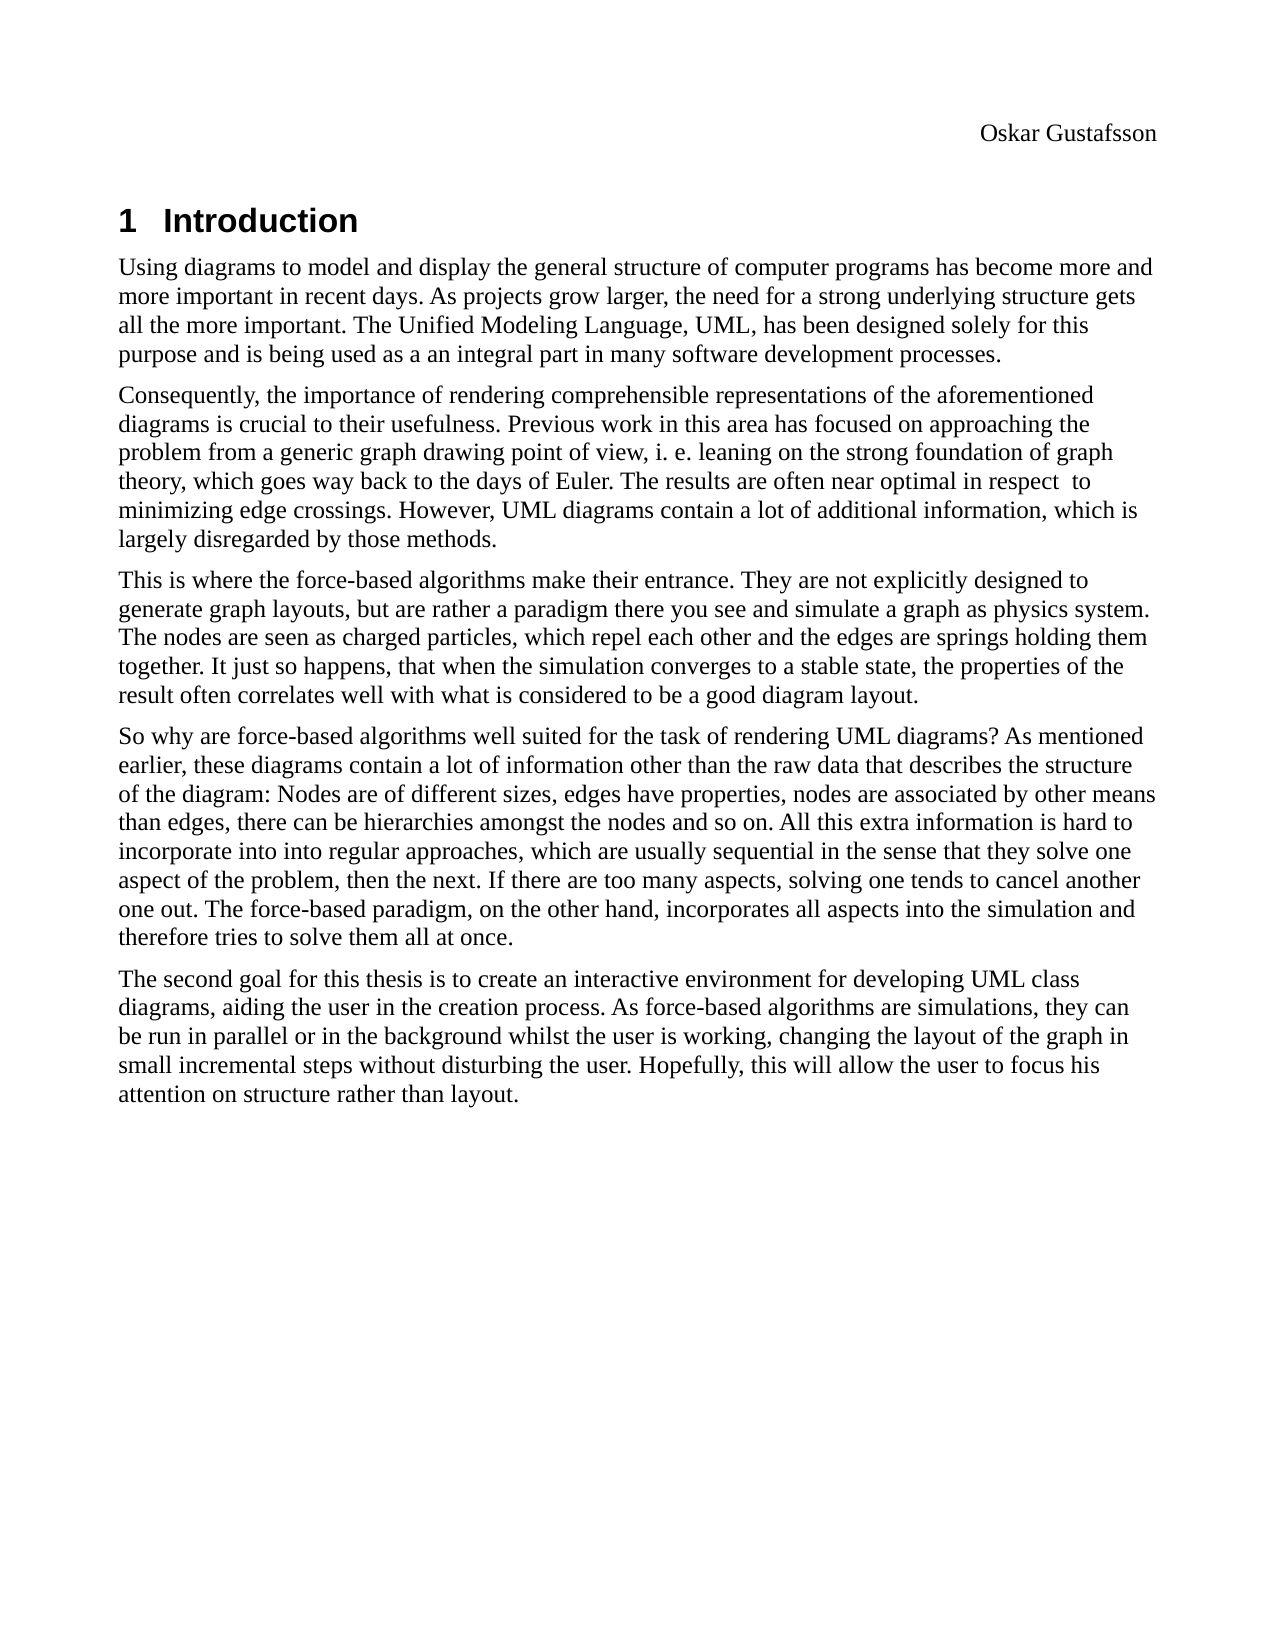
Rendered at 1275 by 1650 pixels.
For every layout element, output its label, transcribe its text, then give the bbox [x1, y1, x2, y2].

text Consequently, the importance of rendering comprehensible representations of the aforementioned diagrams is crucial to their usefulness. Previous work in this area has focused on approaching the problem from a generic graph drawing point of view, i. e. leaning on the strong foundation of graph theory, which goes way back to the days of Euler. The results are often near optimal in respect to minimizing edge crossings. However, UML diagrams contain a lot of additional information, which is largely disregarded by those methods. [118, 380, 1157, 552]
subtitle Introduction [118, 201, 1157, 240]
text So why are force-based algorithms well suited for the task of rendering UML diagrams? As mentioned earlier, these diagrams contain a lot of information other than the raw data that describes the structure of the diagram: Nodes are of different sizes, edges have properties, nodes are associated by other means than edges, there can be hierarchies amongst the nodes and so on. All this extra information is hard to incorporate into into regular approaches, which are usually sequential in the sense that they solve one aspect of the problem, then the next. If there are too many aspects, solving one tends to cancel another one out. The force-based paradigm, on the other hand, incorporates all aspects into the simulation and therefore tries to solve them all at once. [118, 721, 1157, 951]
text The second goal for this thesis is to create an interactive environment for developing UML class diagrams, aiding the user in the creation process. As force-based algorithms are simulations, they can be run in parallel or in the background whilst the user is working, changing the layout of the graph in small incremental steps without disturbing the user. Hopefully, this will allow the user to focus his attention on structure rather than layout. [118, 964, 1157, 1107]
text This is where the force-based algorithms make their entrance. They are not explicitly designed to generate graph layouts, but are rather a paradigm there you see and simulate a graph as physics system. The nodes are seen as charged particles, which repel each other and the edges are springs holding them together. It just so happens, that when the simulation converges to a stable state, the properties of the result often correlates well with what is considered to be a good diagram layout. [118, 565, 1157, 709]
text Using diagrams to model and display the general structure of computer programs has become more and more important in recent days. As projects grow larger, the need for a strong underlying structure gets all the more important. The Unified Modeling Language, UML, has been designed solely for this purpose and is being used as a an integral part in many software development processes. [118, 252, 1157, 367]
